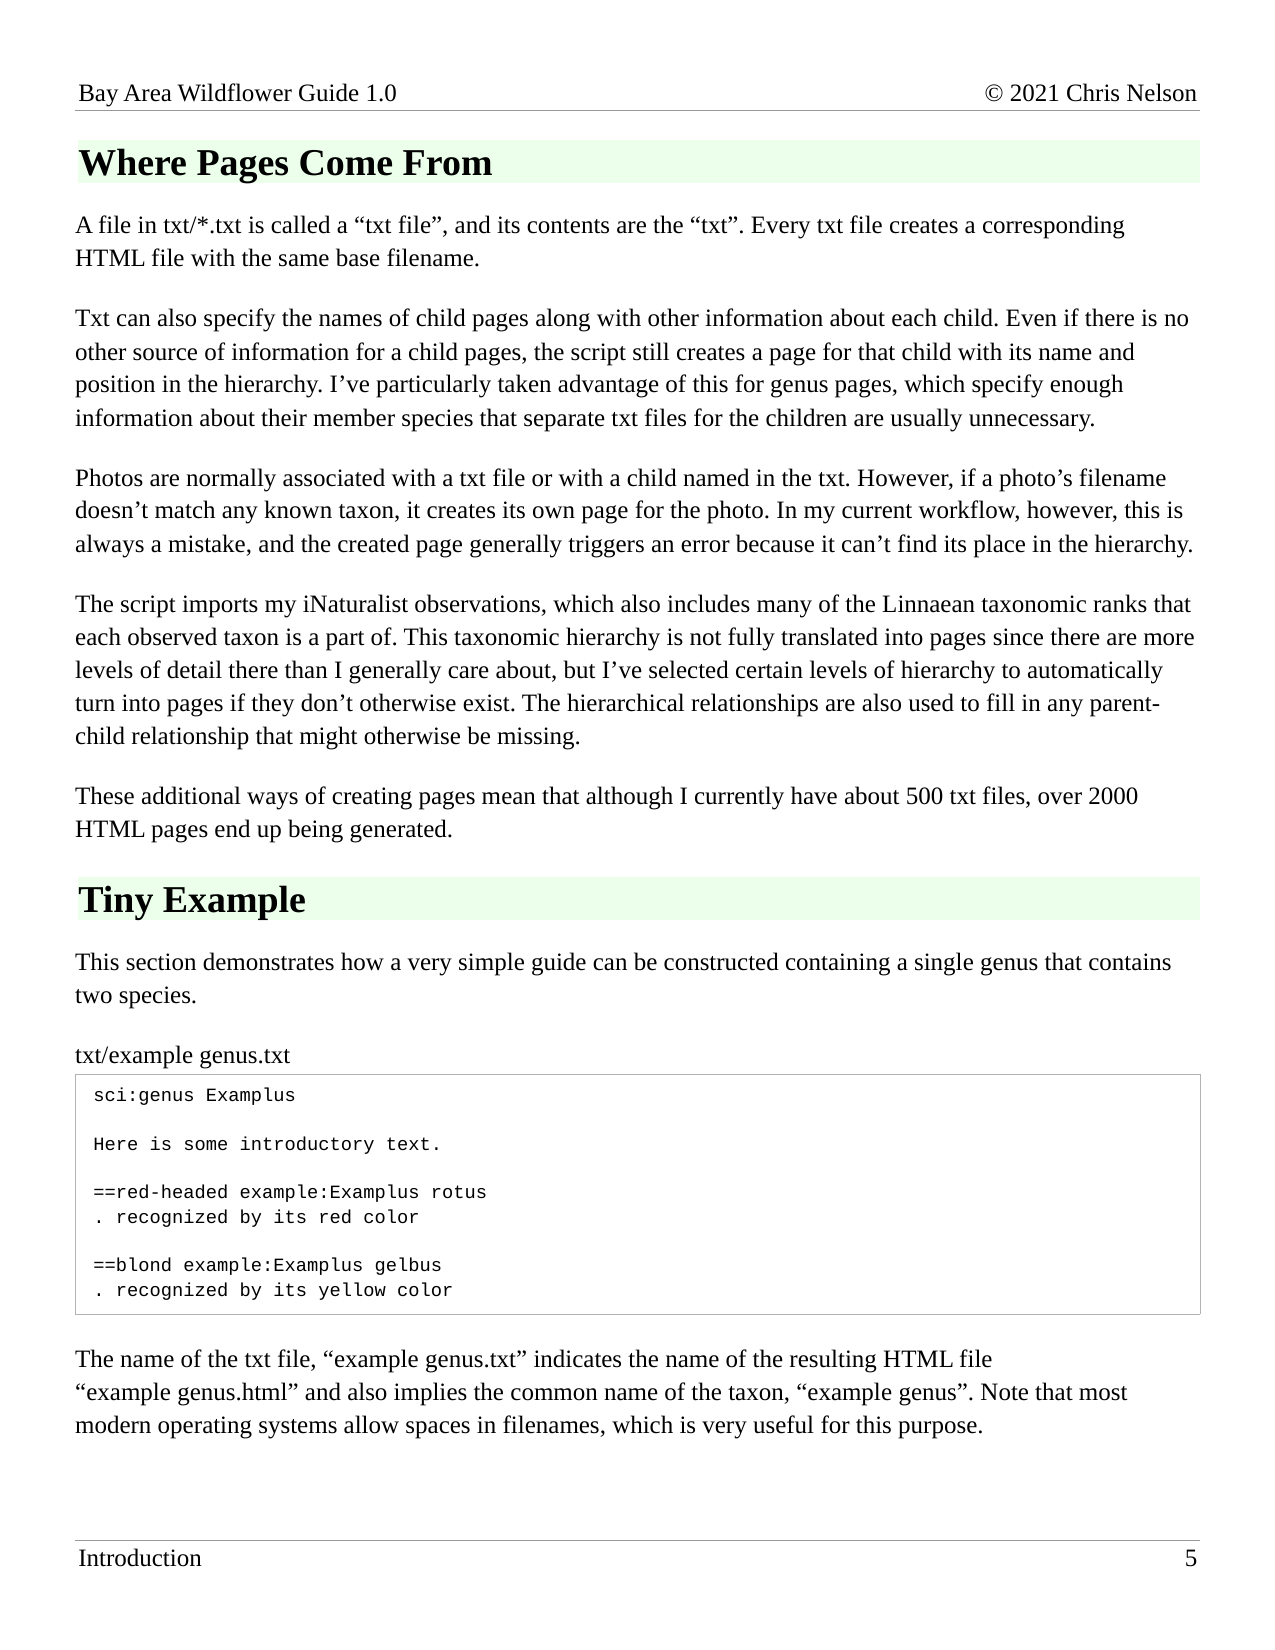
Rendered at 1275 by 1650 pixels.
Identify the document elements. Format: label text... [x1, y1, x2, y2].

text ==red-headed example:Examplus rotus [76, 1171, 1200, 1195]
text sci:genus Examplus [76, 1075, 1200, 1107]
text . recognized by its yellow color [76, 1268, 1200, 1314]
text A file in txt/*.txt is called a “txt file”, and its contents are the “txt”. Every txt file creates a corresponding HTML file with the same base filename. [75, 211, 1200, 272]
text Photos are normally associated with a txt file or with a child named in the txt. However, if a photo’s filename doesn’t match any known taxon, it creates its own page for the photo. In my current workflow, however, this is always a mistake, and the created page generally triggers an error because it can’t find its place in the hierarchy. [75, 463, 1200, 557]
text txt/example genus.txt [75, 1040, 1200, 1069]
subtitle Where Pages Come From [78, 140, 1200, 183]
subtitle Tiny Example [78, 877, 1200, 920]
text . recognized by its red color [76, 1195, 1200, 1229]
text The name of the txt file, “example genus.txt” indicates the name of the resulting HTML file “example genus.html” and also implies the common name of the taxon, “example genus”. Note that most modern operating systems allow spaces in filenames, which is very useful for this purpose. [75, 1344, 1200, 1439]
text Here is some introductory text. [76, 1122, 1200, 1156]
text The script imports my iNaturalist observations, which also includes many of the Linnaean taxonomic ranks that each observed taxon is a part of. This taxonomic hierarchy is not fully translated into pages since there are more levels of detail there than I generally care about, but I’ve selected certain levels of hierarchy to automatically turn into pages if they don’t otherwise exist. The hierarchical relationships are also used to fill in any parent-child relationship that might otherwise be missing. [75, 589, 1200, 749]
text This section demonstrates how a very simple guide can be constructed containing a single genus that contains two species. [75, 947, 1200, 1009]
text ==blond example:Examplus gelbus [76, 1244, 1200, 1268]
text These additional ways of creating pages mean that although I currently have about 500 txt files, over 2000 HTML pages end up being generated. [75, 781, 1200, 842]
text Txt can also specify the names of child pages along with other information about each child. Even if there is no other source of information for a child pages, the script still creates a page for that child with its name and position in the hierarchy. I’ve particularly taken advantage of this for genus pages, which specify enough information about their member species that separate txt files for the children are usually unnecessary. [75, 303, 1200, 431]
